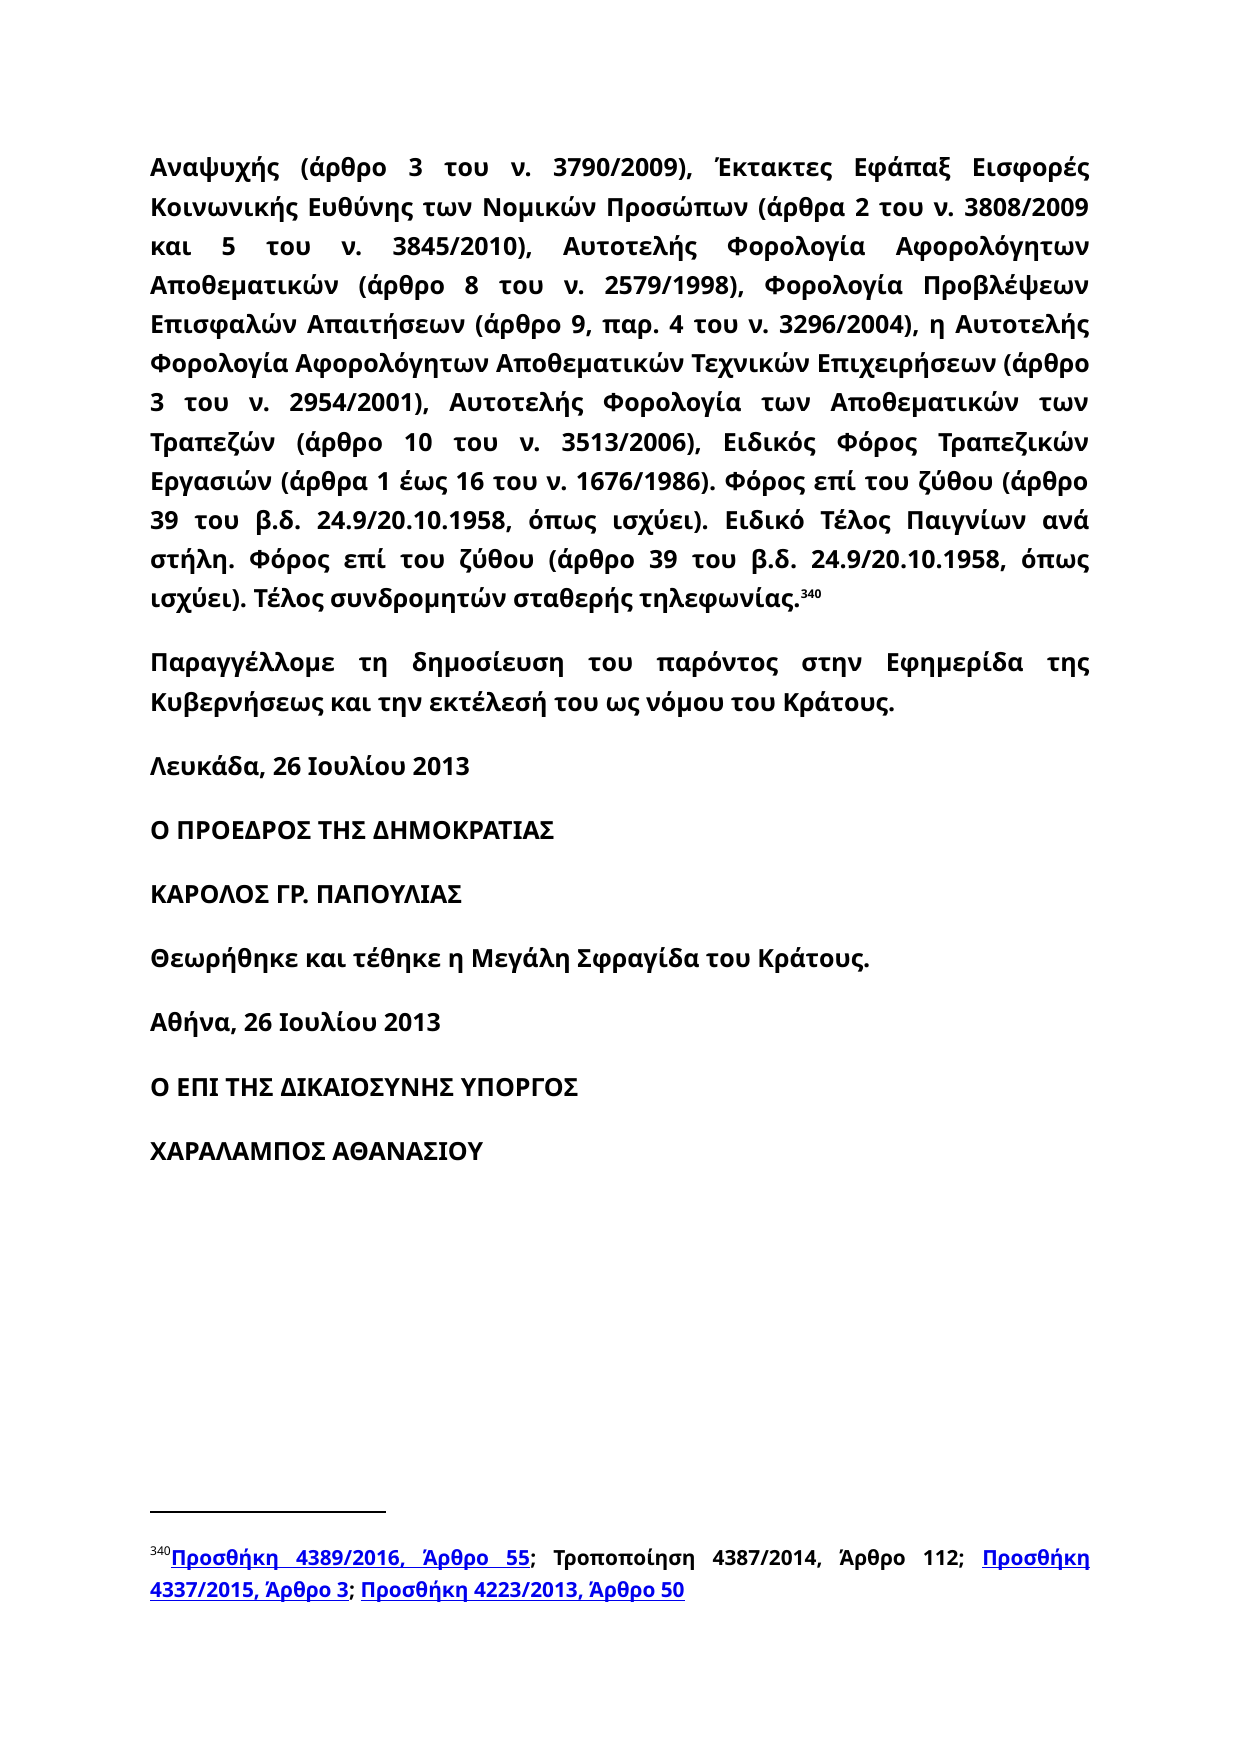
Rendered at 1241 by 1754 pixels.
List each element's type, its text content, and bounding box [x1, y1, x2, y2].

text Αναψυχής (άρθρο 3 του ν. 3790/2009), Έκτακτες Εφάπαξ Εισφορές Κοινωνικής Ευθύνης των Νομικών Προσώπων (άρθρα 2 του ν. 3808/2009 και 5 του ν. 3845/2010), Αυτοτελής Φορολογία Αφορολόγητων Αποθεματικών (άρθρο 8 του ν. 2579/1998), Φορολογία Προβλέψεων Επισφαλών Απαιτήσεων (άρθρο 9, παρ. 4 του ν. 3296/2004), η Αυτοτελής Φορολογία Αφορολόγητων Αποθεματικών Τεχνικών Επιχειρήσεων (άρθρο 3 του ν. 2954/2001), Αυτοτελής Φορολογία των Αποθεματικών των Τραπεζών (άρθρο 10 του ν. 3513/2006), Ειδικός Φόρος Τραπεζικών Εργασιών (άρθρα 1 έως 16 του ν. 1676/1986). Φόρος επί του ζύθου (άρθρο 39 του β.δ. 24.9/20.10.1958, όπως ισχύει). Ειδικό Τέλος Παιγνίων ανά στήλη. Φόρος επί του ζύθου (άρθρο 39 του β.δ. 24.9/20.10.1958, όπως ισχύει). Τέλος συνδρομητών σταθερής τηλεφωνίας. [150, 150, 1090, 615]
text ΧΑΡΑΛΑΜΠΟΣ ΑΘΑΝΑΣΙΟΥ [150, 1133, 1090, 1167]
text Αθήνα, 26 Ιουλίου 2013 [150, 1005, 1090, 1039]
text Παραγγέλλομε τη δημοσίευση του παρόντος στην Εφημερίδα της Κυβερνήσεως και την εκτέλεσή του ως νόμου του Κράτους. [150, 645, 1090, 718]
text Ο ΠΡΟΕΔΡΟΣ ΤΗΣ ΔΗΜΟΚΡΑΤΙΑΣ [150, 812, 1090, 847]
text ΚΑΡΟΛΟΣ ΓΡ. ΠΑΠΟΥΛΙΑΣ [150, 877, 1090, 911]
text Προσθήκη 4389/2016, Άρθρο 55; Τροποποίηση 4387/2014, Άρθρο 112; Προσθήκη 4337/2015, Άρθρο 3; Προσθήκη 4223/2013, Άρθρο 50 [150, 1543, 1090, 1604]
text Λευκάδα, 26 Ιουλίου 2013 [150, 748, 1090, 782]
text Θεωρήθηκε και τέθηκε η Μεγάλη Σφραγίδα του Κράτους. [150, 941, 1090, 975]
text Ο ΕΠΙ ΤΗΣ ΔΙΚΑΙΟΣΥΝΗΣ ΥΠΟΡΓΟΣ [150, 1069, 1090, 1103]
